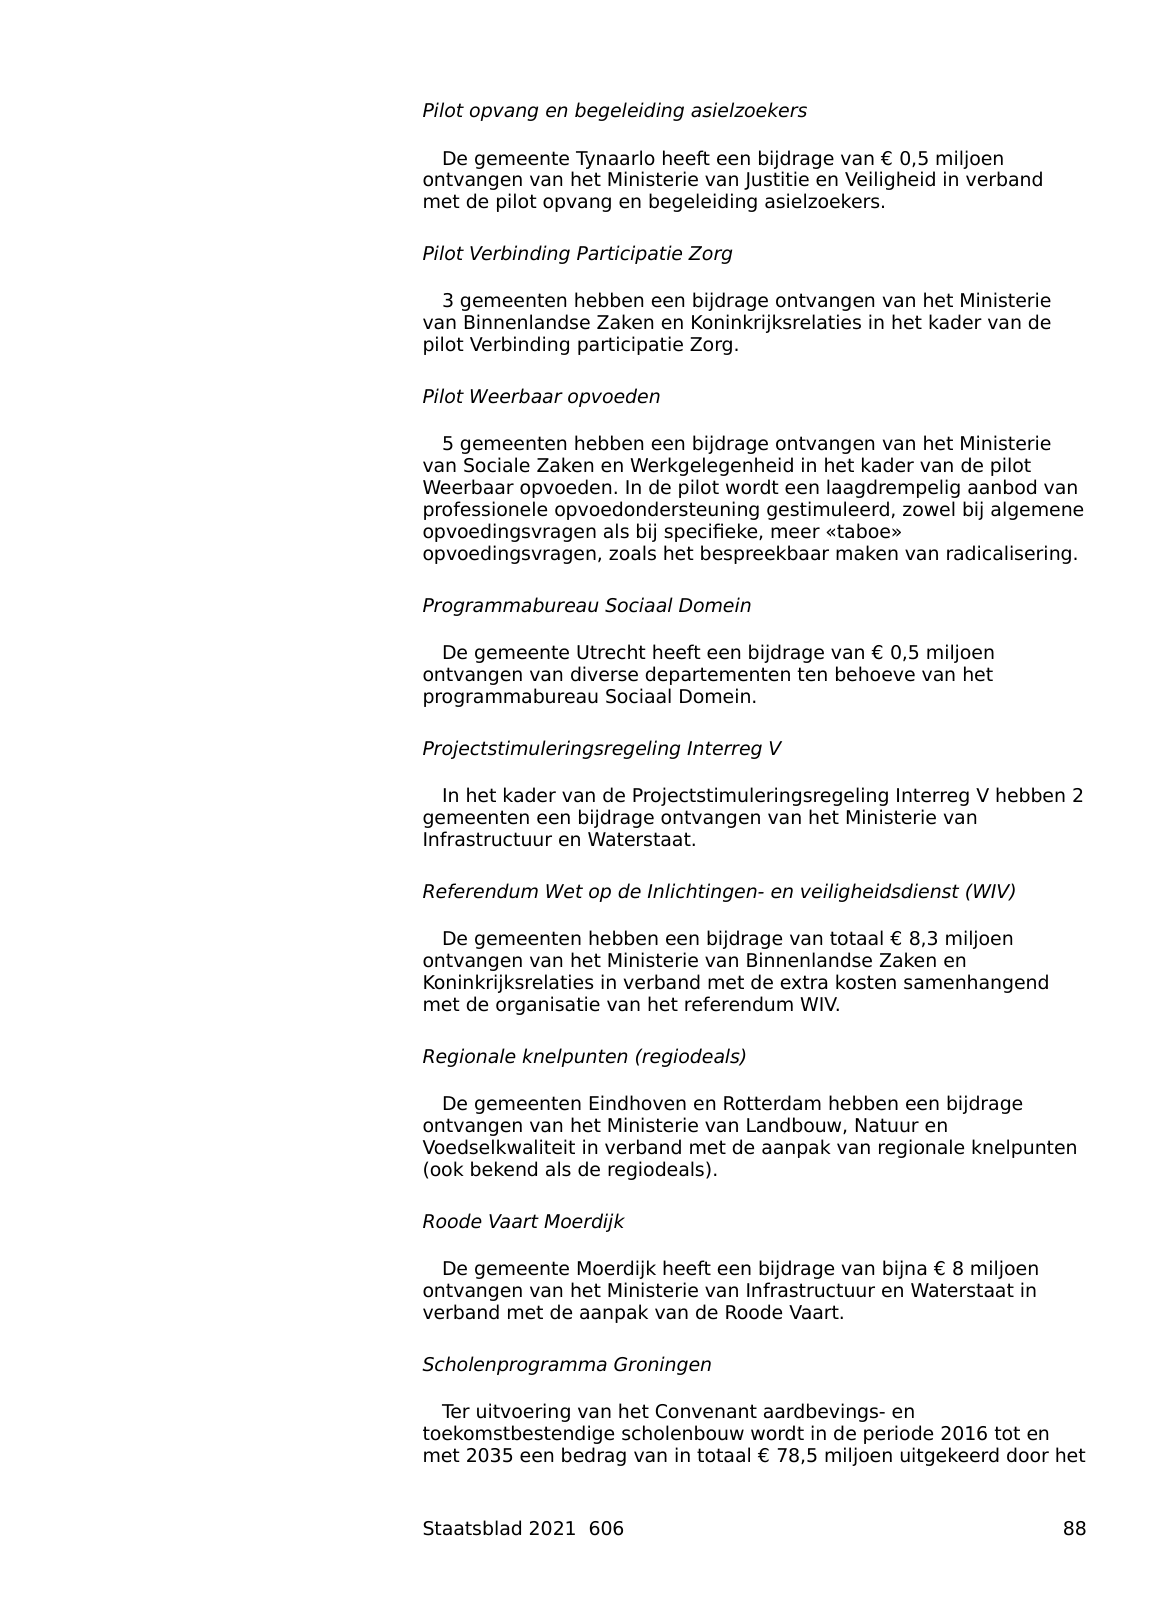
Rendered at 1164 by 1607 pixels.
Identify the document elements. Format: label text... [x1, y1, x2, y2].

text Ter uitvoering van het Convenant aardbevings- en toekomstbestendige scholenbouw wordt in de periode 2016 tot en met 2035 een bedrag van in totaal € 78,5 miljoen uitgekeerd door het [422, 1401, 1087, 1467]
text In het kader van de Projectstimuleringsregeling Interreg V hebben 2 gemeenten een bijdrage ontvangen van het Ministerie van Infrastructuur en Waterstaat. [422, 785, 1087, 851]
subtitle Roode Vaart Moerdijk [422, 1211, 1087, 1233]
text De gemeenten hebben een bijdrage van totaal € 8,3 miljoen ontvangen van het Ministerie van Binnenlandse Zaken en Koninkrijksrelaties in verband met de extra kosten samenhangend met de organisatie van het referendum WIV. [422, 928, 1087, 1016]
subtitle Pilot Weerbaar opvoeden [422, 386, 1087, 408]
text De gemeente Utrecht heeft een bijdrage van € 0,5 miljoen ontvangen van diverse departementen ten behoeve van het programmabureau Sociaal Domein. [422, 642, 1087, 708]
text De gemeenten Eindhoven en Rotterdam hebben een bijdrage ontvangen van het Ministerie van Landbouw, Natuur en Voedselkwaliteit in verband met de aanpak van regionale knelpunten (ook bekend als de regiodeals). [422, 1093, 1087, 1181]
subtitle Pilot Verbinding Participatie Zorg [422, 243, 1087, 265]
text De gemeente Tynaarlo heeft een bijdrage van € 0,5 miljoen ontvangen van het Ministerie van Justitie en Veiligheid in verband met de pilot opvang en begeleiding asielzoekers. [422, 147, 1087, 213]
subtitle Regionale knelpunten (regiodeals) [422, 1046, 1087, 1068]
text 3 gemeenten hebben een bijdrage ontvangen van het Ministerie van Binnenlandse Zaken en Koninkrijksrelaties in het kader van de pilot Verbinding participatie Zorg. [422, 290, 1087, 356]
subtitle Scholenprogramma Groningen [422, 1354, 1087, 1376]
subtitle Referendum Wet op de Inlichtingen- en veiligheidsdienst (WIV) [422, 881, 1087, 903]
subtitle Pilot opvang en begeleiding asielzoekers [422, 100, 1087, 122]
subtitle Programmabureau Sociaal Domein [422, 595, 1087, 617]
text De gemeente Moerdijk heeft een bijdrage van bijna € 8 miljoen ontvangen van het Ministerie van Infrastructuur en Waterstaat in verband met de aanpak van de Roode Vaart. [422, 1258, 1087, 1324]
text 5 gemeenten hebben een bijdrage ontvangen van het Ministerie van Sociale Zaken en Werkgelegenheid in het kader van de pilot Weerbaar opvoeden. In de pilot wordt een laagdrempelig aanbod van professionele opvoedondersteuning gestimuleerd, zowel bij algemene opvoedingsvragen als bij specifieke, meer «taboe» opvoedingsvragen, zoals het bespreekbaar maken van radicalisering. [422, 433, 1087, 565]
subtitle Projectstimuleringsregeling Interreg V [422, 738, 1087, 760]
